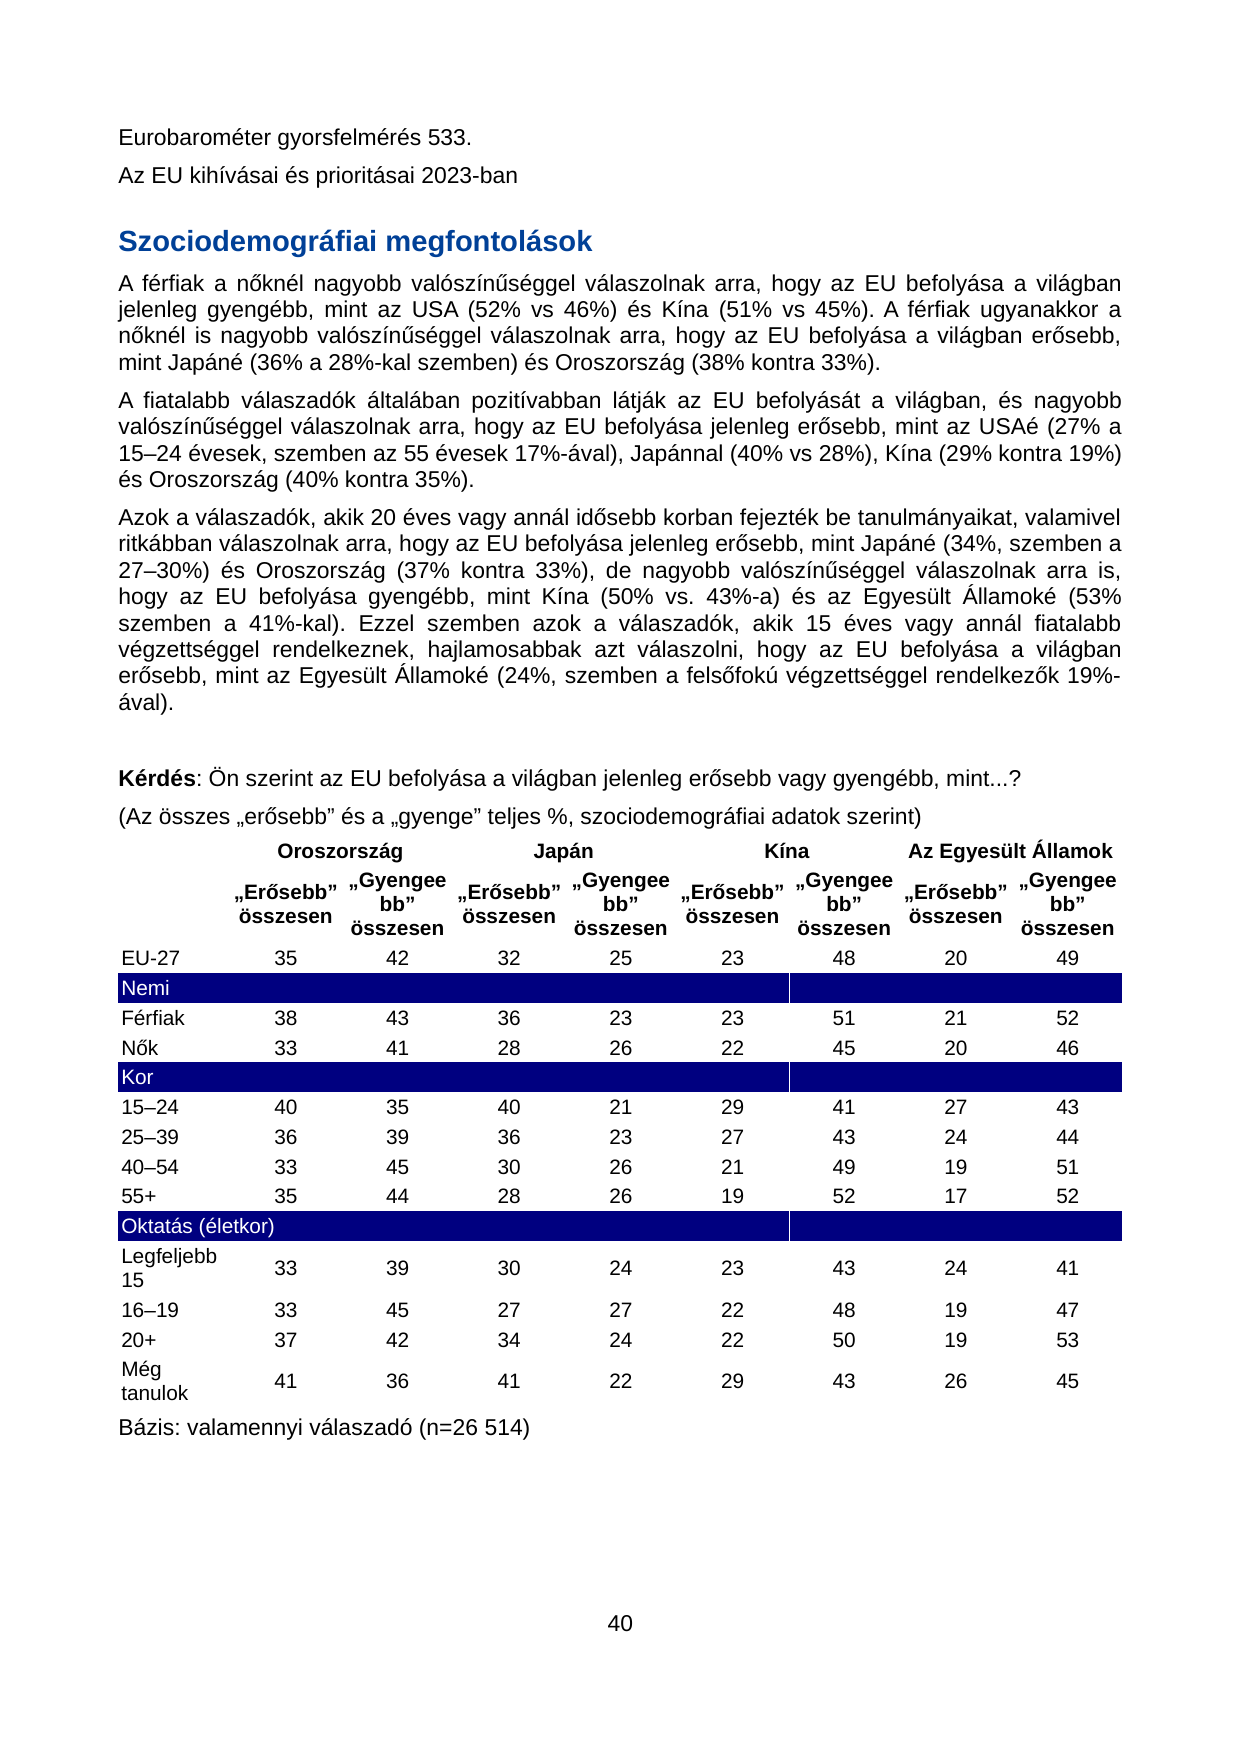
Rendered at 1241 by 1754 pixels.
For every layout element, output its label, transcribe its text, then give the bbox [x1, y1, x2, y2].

table_cell 55+ [118, 1181, 228, 1211]
table_cell 41 [790, 1092, 898, 1122]
table_cell [1013, 1062, 1122, 1092]
table_cell 43 [790, 1122, 898, 1152]
table_cell 33 [228, 1295, 343, 1324]
table_cell 22 [675, 1325, 789, 1354]
table_cell 21 [675, 1152, 789, 1181]
table_cell „Erősebb” összesen [228, 865, 343, 943]
table_cell 19 [898, 1325, 1013, 1354]
table_cell [790, 1062, 898, 1092]
table_cell 28 [452, 1181, 566, 1211]
table_cell [675, 973, 789, 1003]
table_cell 26 [898, 1354, 1013, 1408]
table_cell 53 [1013, 1325, 1122, 1354]
text (Az összes „erősebb” és a „gyenge” teljes %, szociodemográfiai adatok szerint) [118, 803, 1122, 829]
table_cell 47 [1013, 1295, 1122, 1324]
table_cell [898, 1062, 1013, 1092]
table_cell 27 [566, 1295, 675, 1324]
table_cell 36 [343, 1354, 452, 1408]
table_cell 33 [228, 1241, 343, 1295]
table_cell 19 [898, 1152, 1013, 1181]
table_cell 24 [898, 1241, 1013, 1295]
table_cell „Gyengeebb” összesen [1013, 865, 1122, 943]
table_cell 23 [566, 1003, 675, 1032]
table_cell 36 [452, 1003, 566, 1032]
text Bázis: valamennyi válaszadó (n=26 514) [118, 1414, 1122, 1440]
table_cell „Gyengeebb” összesen [566, 865, 675, 943]
table_cell 46 [1013, 1033, 1122, 1062]
text Szociodemográfiai megfontolások [118, 224, 1122, 258]
table_cell 30 [452, 1152, 566, 1181]
table_cell 51 [1013, 1152, 1122, 1181]
table_cell 19 [898, 1295, 1013, 1324]
table_header [118, 836, 228, 865]
table_cell Legfeljebb 15 [118, 1241, 228, 1295]
table_cell 42 [343, 1325, 452, 1354]
table_header Az Egyesült Államok [898, 836, 1122, 865]
table_cell [566, 1062, 675, 1092]
table_cell 27 [898, 1092, 1013, 1122]
table_cell [1013, 1211, 1122, 1241]
table_cell 26 [566, 1033, 675, 1062]
table_cell 30 [452, 1241, 566, 1295]
table_cell 45 [1013, 1354, 1122, 1408]
table_cell Férfiak [118, 1003, 228, 1032]
table_cell 52 [1013, 1003, 1122, 1032]
table_cell 36 [452, 1122, 566, 1152]
table_cell 52 [790, 1181, 898, 1211]
table_cell 37 [228, 1325, 343, 1354]
table_cell 39 [343, 1241, 452, 1295]
table_cell 25–39 [118, 1122, 228, 1152]
table_cell 45 [790, 1033, 898, 1062]
table_cell 25 [566, 943, 675, 973]
table_cell 35 [228, 1181, 343, 1211]
table_cell 27 [452, 1295, 566, 1324]
text A fiatalabb válaszadók általában pozitívabban látják az EU befolyását a világban, és nagyobb valószínűséggel válaszolnak arra, hogy az EU befolyása jelenleg erősebb, mint az USAé (27% a 15–24 évesek, szemben az 55 évesek 17%-ával), Japánnal (40% vs 28%), Kína (29% kontra 19%) és Oroszország (40% kontra 35%). [118, 387, 1122, 492]
table_header Japán [452, 836, 675, 865]
table_cell 41 [452, 1354, 566, 1408]
table_cell 22 [675, 1295, 789, 1324]
table_cell „Gyengeebb” összesen [343, 865, 452, 943]
table_cell [790, 973, 898, 1003]
table_cell 45 [343, 1152, 452, 1181]
table_cell 16–19 [118, 1295, 228, 1324]
table_cell „Erősebb” összesen [898, 865, 1013, 943]
table_cell 27 [675, 1122, 789, 1152]
table_cell [675, 1062, 789, 1092]
table_cell 17 [898, 1181, 1013, 1211]
table_cell 44 [1013, 1122, 1122, 1152]
table_cell [898, 973, 1013, 1003]
table_cell Nemi [118, 973, 566, 1003]
table_cell 35 [228, 943, 343, 973]
table_cell 24 [898, 1122, 1013, 1152]
table_cell 43 [790, 1241, 898, 1295]
table_cell [790, 1211, 898, 1241]
table_cell 26 [566, 1152, 675, 1181]
table_cell 20 [898, 943, 1013, 973]
text Azok a válaszadók, akik 20 éves vagy annál idősebb korban fejezték be tanulmányaikat, valamivel ritkábban válaszolnak arra, hogy az EU befolyása jelenleg erősebb, mint Japáné (34%, szemben a 27–30%) és Oroszország (37% kontra 33%), de nagyobb valószínűséggel válaszolnak arra is, hogy az EU befolyása gyengébb, mint Kína (50% vs. 43%-a) és az Egyesült Államoké (53% szemben a 41%-kal). Ezzel szemben azok a válaszadók, akik 15 éves vagy annál fiatalabb végzettséggel rendelkeznek, hajlamosabbak azt válaszolni, hogy az EU befolyása a világban erősebb, mint az Egyesült Államoké (24%, szemben a felsőfokú végzettséggel rendelkezők 19%-ával). [118, 504, 1122, 715]
text Kérdés: Ön szerint az EU befolyása a világban jelenleg erősebb vagy gyengébb, mint...? [118, 765, 1122, 791]
table_cell 38 [228, 1003, 343, 1032]
table_cell 40 [452, 1092, 566, 1122]
table_cell „Erősebb” összesen [675, 865, 789, 943]
table_cell 20+ [118, 1325, 228, 1354]
table_cell 20 [898, 1033, 1013, 1062]
table_cell 22 [675, 1033, 789, 1062]
table_cell 51 [790, 1003, 898, 1032]
table_cell 36 [228, 1122, 343, 1152]
table_cell Még tanulok [118, 1354, 228, 1408]
table_cell 40–54 [118, 1152, 228, 1181]
table_cell 34 [452, 1325, 566, 1354]
table_cell 43 [343, 1003, 452, 1032]
table_cell 44 [343, 1181, 452, 1211]
table_cell 48 [790, 1295, 898, 1324]
table_cell 40 [228, 1092, 343, 1122]
table_cell 23 [566, 1122, 675, 1152]
table_cell [675, 1211, 789, 1241]
table_cell 50 [790, 1325, 898, 1354]
table_cell 48 [790, 943, 898, 973]
table_cell 43 [1013, 1092, 1122, 1122]
table_cell [898, 1211, 1013, 1241]
table_cell 21 [566, 1092, 675, 1122]
table_cell 26 [566, 1181, 675, 1211]
table_cell 43 [790, 1354, 898, 1408]
table_header Kína [675, 836, 898, 865]
table_cell [1013, 973, 1122, 1003]
table_cell 39 [343, 1122, 452, 1152]
table_cell 33 [228, 1033, 343, 1062]
table_cell 45 [343, 1295, 452, 1324]
table_cell 35 [343, 1092, 452, 1122]
table_cell 28 [452, 1033, 566, 1062]
table_cell 24 [566, 1241, 675, 1295]
table_cell Oktatás (életkor) [118, 1211, 566, 1241]
table_cell [118, 865, 228, 943]
table_cell „Gyengeebb” összesen [790, 865, 898, 943]
table_cell [566, 973, 675, 1003]
table_cell 22 [566, 1354, 675, 1408]
table_cell 32 [452, 943, 566, 973]
table_cell 42 [343, 943, 452, 973]
table_cell 52 [1013, 1181, 1122, 1211]
table_cell 23 [675, 1241, 789, 1295]
table_cell [566, 1211, 675, 1241]
table_cell 15–24 [118, 1092, 228, 1122]
table_cell 41 [228, 1354, 343, 1408]
table_cell 21 [898, 1003, 1013, 1032]
table_cell 23 [675, 943, 789, 973]
table_cell Nők [118, 1033, 228, 1062]
table_cell 33 [228, 1152, 343, 1181]
table_cell 23 [675, 1003, 789, 1032]
table_cell 49 [1013, 943, 1122, 973]
table_cell 29 [675, 1354, 789, 1408]
table_cell Kor [118, 1062, 566, 1092]
table_cell 49 [790, 1152, 898, 1181]
text A férfiak a nőknél nagyobb valószínűséggel válaszolnak arra, hogy az EU befolyása a világban jelenleg gyengébb, mint az USA (52% vs 46%) és Kína (51% vs 45%). A férfiak ugyanakkor a nőknél is nagyobb valószínűséggel válaszolnak arra, hogy az EU befolyása a világban erősebb, mint Japáné (36% a 28%-kal szemben) és Oroszország (38% kontra 33%). [118, 269, 1122, 375]
table_cell 24 [566, 1325, 675, 1354]
table_cell EU-27 [118, 943, 228, 973]
table_cell „Erősebb” összesen [452, 865, 566, 943]
table_cell 29 [675, 1092, 789, 1122]
table_header Oroszország [228, 836, 452, 865]
table_cell 41 [343, 1033, 452, 1062]
table_cell 41 [1013, 1241, 1122, 1295]
table_cell 19 [675, 1181, 789, 1211]
